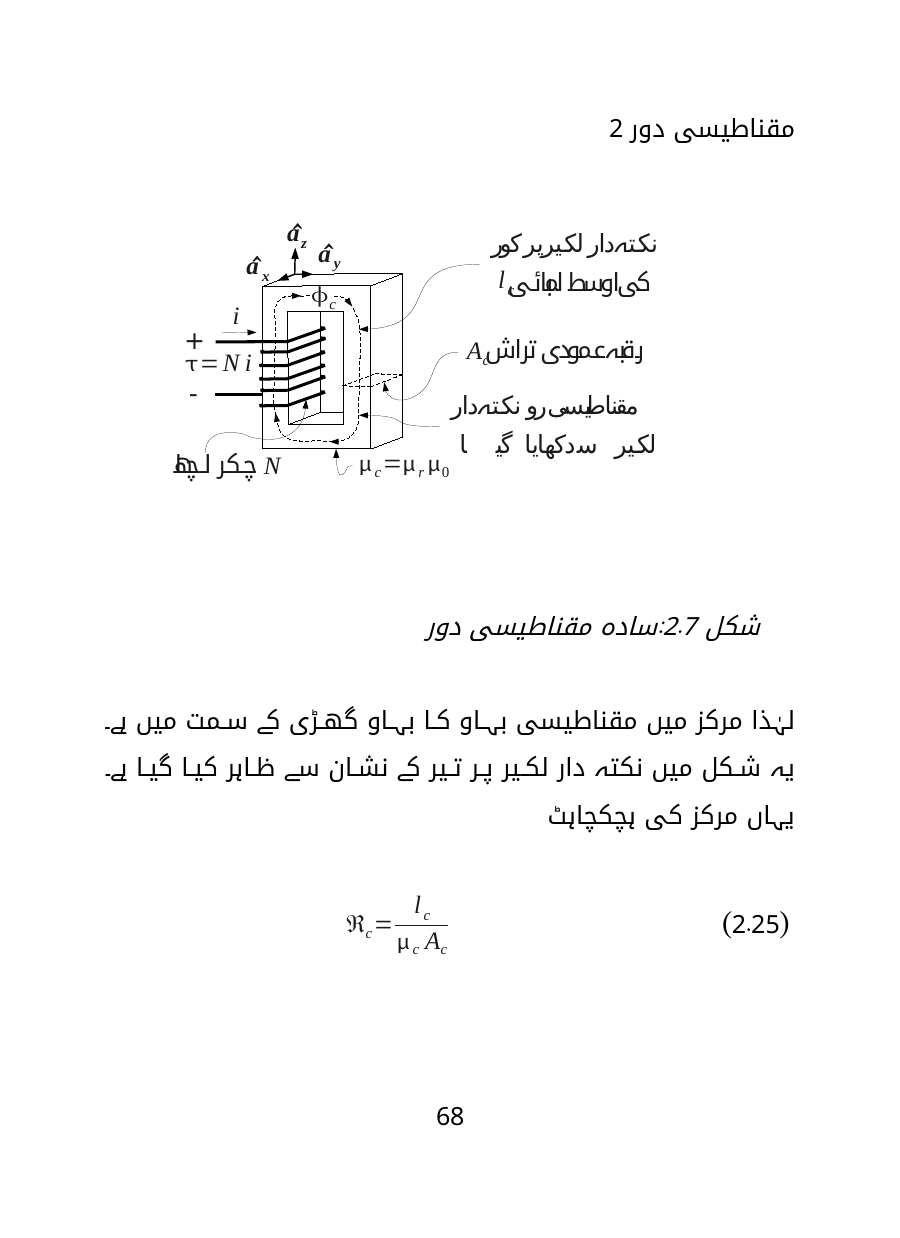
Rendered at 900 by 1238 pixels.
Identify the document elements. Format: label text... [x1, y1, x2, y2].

text شکل 2.7:سادہ مقناطیسی دور [140, 195, 759, 651]
text لہٰذا مرکز میں مقناطیسی بہاو کا بہاو گھڑی کے سمت میں ہے۔ یہ شکل میں نکتہ دار لکیر پر تیر کے نشان سے ظاہر کیا گیا ہے۔ یہاں مرکز کی ہچکچاہٹ [105, 697, 795, 839]
table_header (2.25) [681, 886, 795, 976]
table_header [105, 886, 681, 976]
